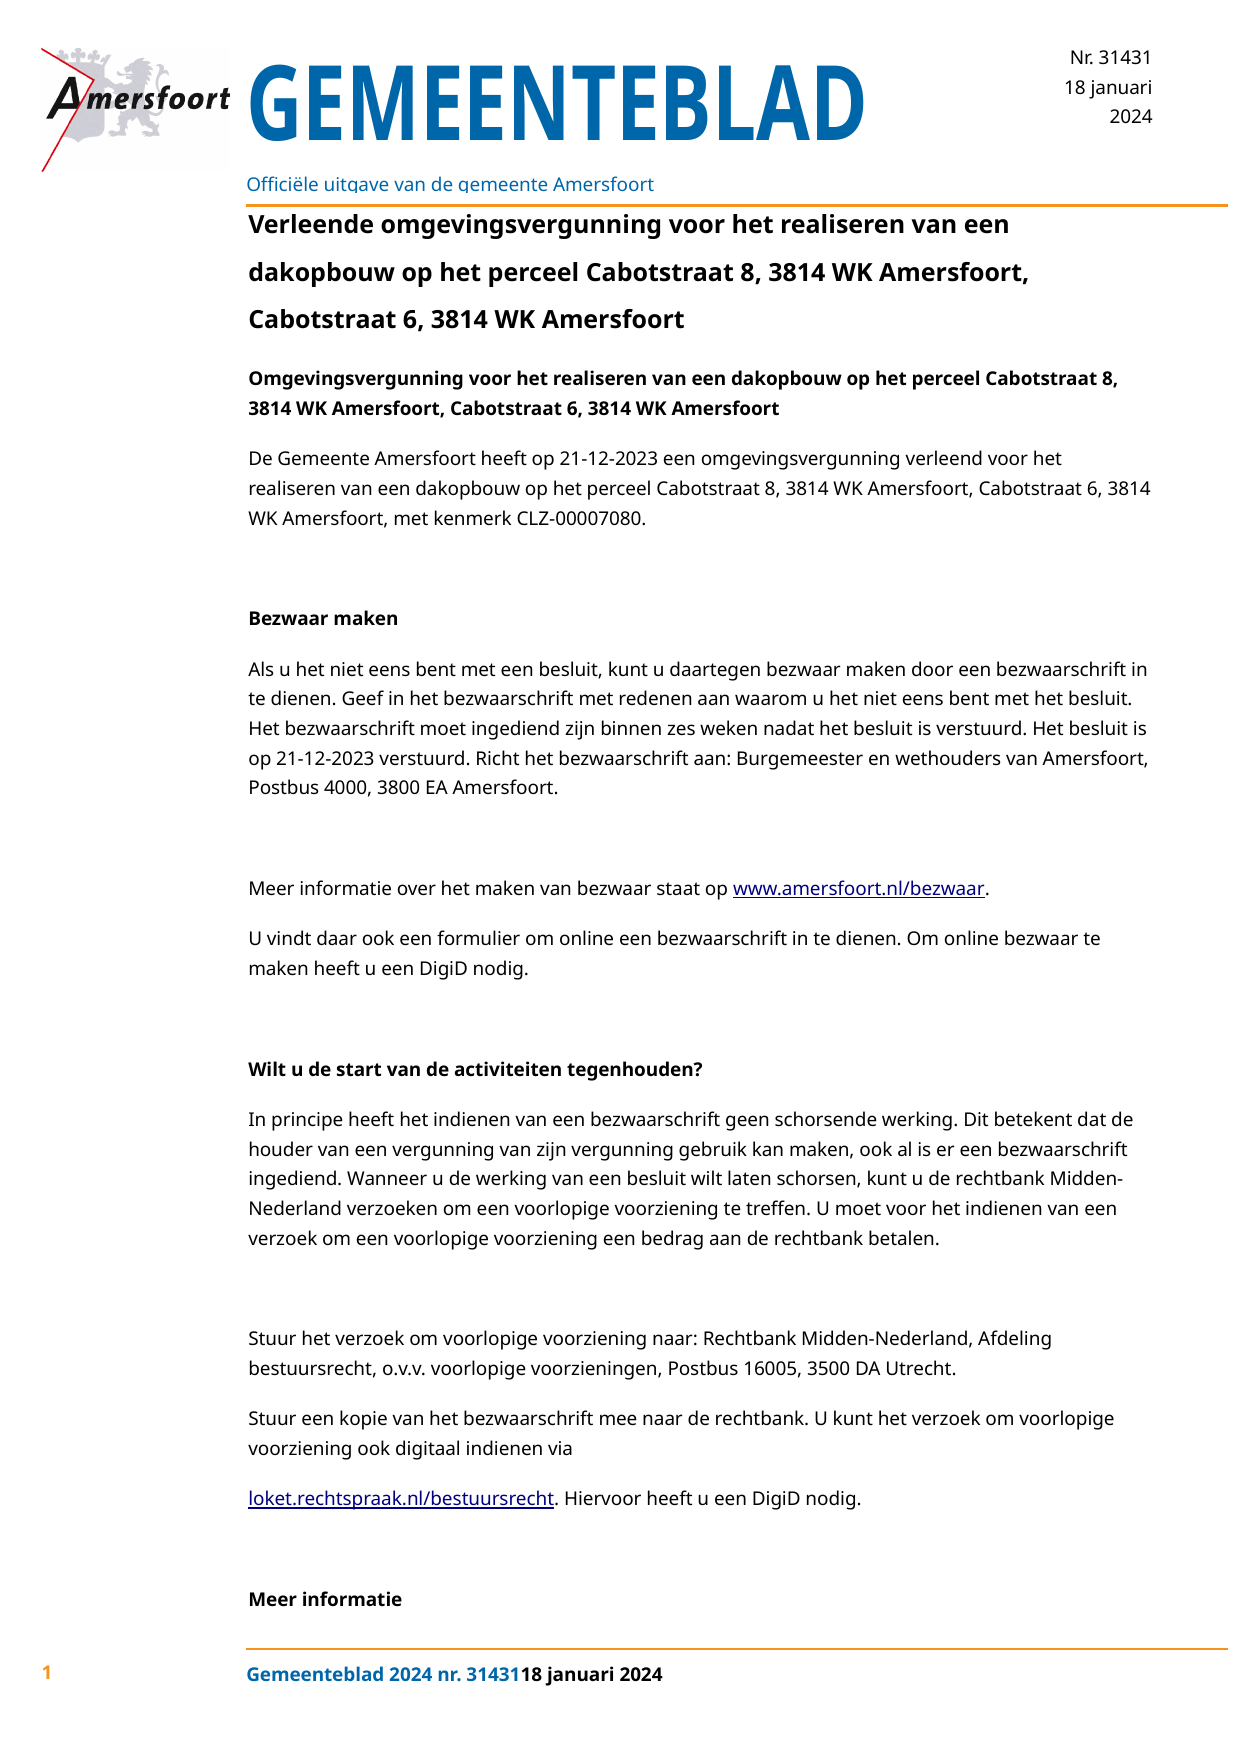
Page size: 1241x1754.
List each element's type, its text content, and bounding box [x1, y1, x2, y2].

text U vindt daar ook een formulier om online een bezwaarschrift in te dienen. Om online bezwaar te maken heeft u een DigiD nodig. [248, 926, 1152, 981]
text Verleende omgevingsvergunning voor het realiseren van een dakopbouw op het perceel Cabotstraat 8, 3814 WK Amersfoort, Cabotstraat 6, 3814 WK Amersfoort [248, 207, 1152, 336]
text Stuur het verzoek om voorlopige voorziening naar: Rechtbank Midden-Nederland, Afdeling bestuursrecht, o.v.v. voorlopige voorzieningen, Postbus 16005, 3500 DA Utrecht. [248, 1326, 1152, 1381]
text Wilt u de start van de activiteiten tegenhouden? [248, 1056, 1152, 1082]
text Meer informatie over het maken van bezwaar staat op www.amersfoort.nl/bezwaar. [248, 875, 1152, 901]
text Omgevingsvergunning voor het realiseren van een dakopbouw op het perceel Cabotstraat 8, 3814 WK Amersfoort, Cabotstraat 6, 3814 WK Amersfoort [248, 366, 1152, 421]
text Meer informatie [248, 1586, 1152, 1612]
picture [41, 47, 231, 172]
text Als u het niet eens bent met een besluit, kunt u daartegen bezwaar maken door een bezwaarschrift in te dienen. Geef in het bezwaarschrift met redenen aan waarom u het niet eens bent met het besluit. Het bezwaarschrift moet ingediend zijn binnen zes weken nadat het besluit is verstuurd. Het besluit is op 21-12-2023 verstuurd. Richt het bezwaarschrift aan: Burgemeester en wethouders van Amersfoort, Postbus 4000, 3800 EA Amersfoort. [248, 656, 1152, 800]
text loket.rechtspraak.nl/bestuursrecht. Hiervoor heeft u een DigiD nodig. [248, 1486, 1152, 1511]
text In principe heeft het indienen van een bezwaarschrift geen schorsende werking. Dit betekent dat de houder van een vergunning van zijn vergunning gebruik kan maken, ook al is er een bezwaarschrift ingediend. Wanneer u de werking van een besluit wilt laten schorsen, kunt u de rechtbank Midden-Nederland verzoeken om een voorlopige voorziening te treffen. U moet voor het indienen van een verzoek om een voorlopige voorziening een bedrag aan de rechtbank betalen. [248, 1106, 1152, 1250]
text De Gemeente Amersfoort heeft op 21-12-2023 een omgevingsvergunning verleend voor het realiseren van een dakopbouw op het perceel Cabotstraat 8, 3814 WK Amersfoort, Cabotstraat 6, 3814 WK Amersfoort, met kenmerk CLZ-00007080. [248, 446, 1152, 530]
text Stuur een kopie van het bezwaarschrift mee naar de rechtbank. U kunt het verzoek om voorlopige voorziening ook digitaal indienen via [248, 1406, 1152, 1461]
text Bezwaar maken [248, 606, 1152, 631]
